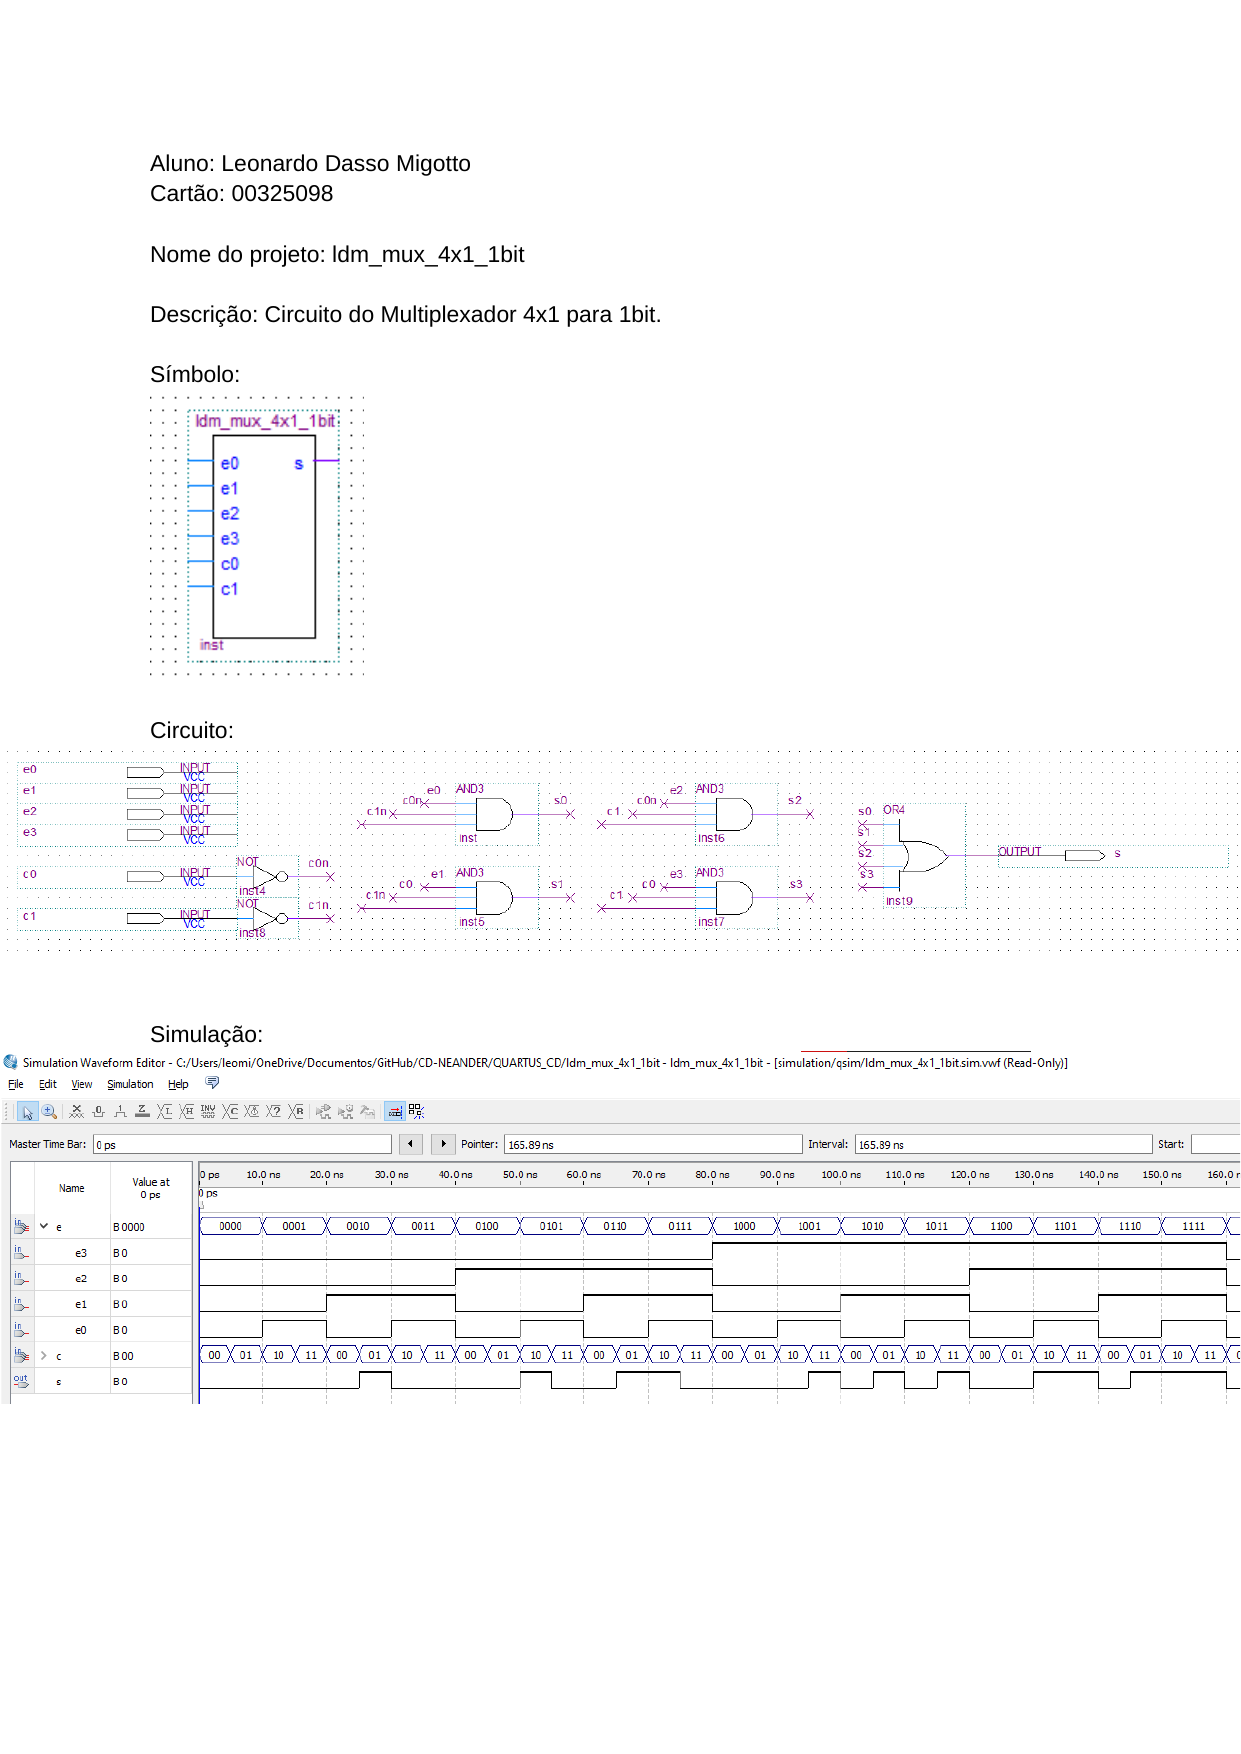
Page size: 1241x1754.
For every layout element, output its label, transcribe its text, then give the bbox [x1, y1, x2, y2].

picture [2, 747, 1241, 954]
text Cartão: 00325098 [150, 180, 1090, 207]
text Aluno: Leonardo Dasso Migotto [150, 150, 1090, 176]
text Símbolo: [150, 361, 1090, 388]
text Simulação: [150, 1021, 1090, 1048]
picture [1, 1051, 1241, 1404]
text Nome do projeto: ldm_mux_4x1_1bit [150, 241, 1090, 267]
text Circuito: [150, 717, 1090, 743]
picture [150, 391, 364, 680]
text Descrição: Circuito do Multiplexador 4x1 para 1bit. [150, 301, 1090, 327]
